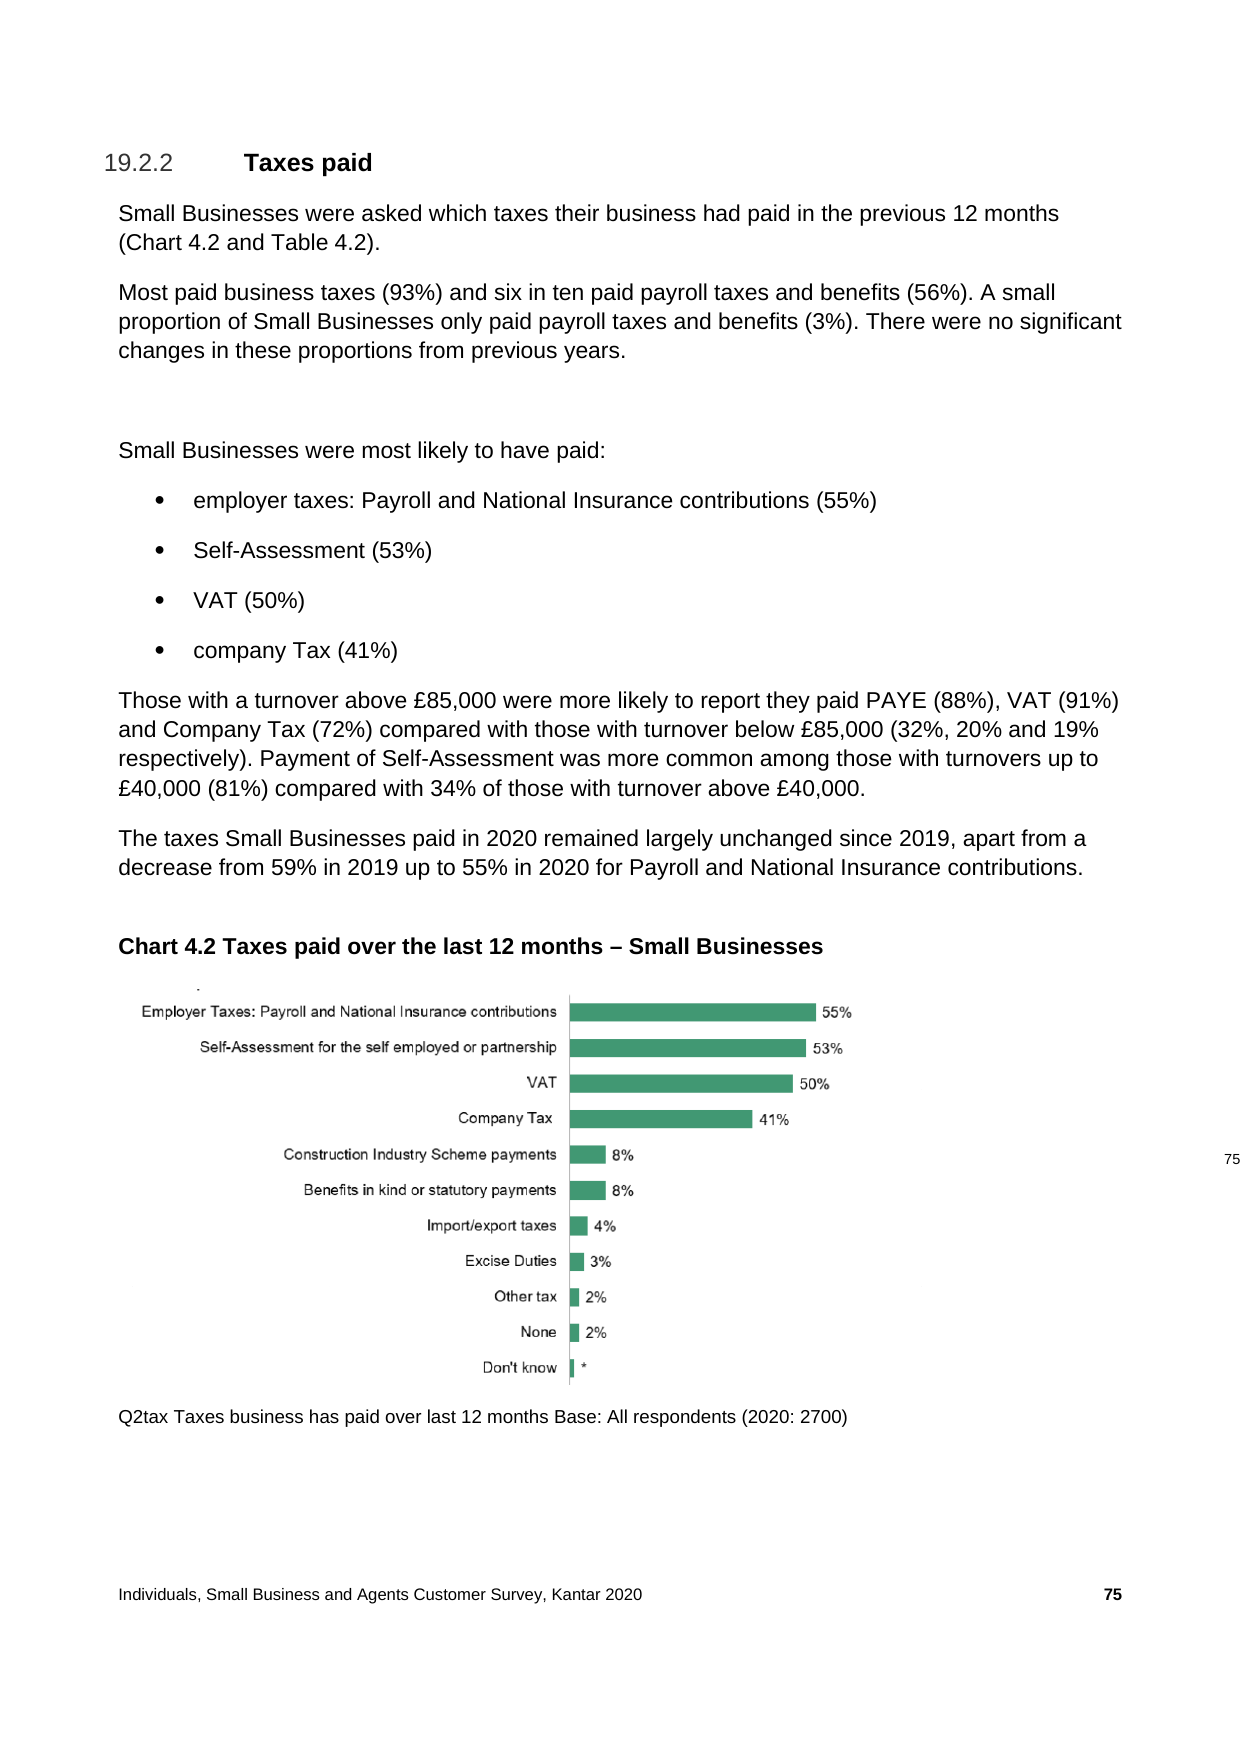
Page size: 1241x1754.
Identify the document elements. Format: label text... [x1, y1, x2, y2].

list VAT (50%) [156, 585, 1122, 614]
text Those with a turnover above £85,000 were more likely to report they paid PAYE (88%), VAT (91%) and Company Tax (72%) compared with those with turnover below £85,000 (32%, 20% and 19% respectively). Payment of Self-Assessment was more common among those with turnovers up to £40,000 (81%) compared with 34% of those with turnover above £40,000. [118, 685, 1122, 802]
text Most paid business taxes (93%) and six in ten paid payroll taxes and benefits (56%). A small proportion of Small Businesses only paid payroll taxes and benefits (3%). There were no significant changes in these proportions from previous years. [118, 277, 1122, 364]
list company Tax (41%) [156, 635, 1122, 664]
text Small Businesses were most likely to have paid: [118, 435, 1122, 464]
text The taxes Small Businesses paid in 2020 remained largely unchanged since 2019, apart from a decrease from 59% in 2019 up to 55% in 2020 for Payroll and National Insurance contributions. [118, 823, 1122, 881]
list employer taxes: Payroll and National Insurance contributions (55%) [156, 485, 1122, 514]
list Self-Assessment (53%) [156, 535, 1122, 564]
text Q2tax Taxes business has paid over last 12 months Base: All respondents (2020: 2700) [118, 1406, 1122, 1427]
text Chart 4.2 Taxes paid over the last 12 months – Small Businesses [118, 931, 1122, 960]
subtitle Taxes paid [103, 148, 1122, 177]
text Small Businesses were asked which taxes their business had paid in the previous 12 months (Chart 4.2 and Table 4.2). [118, 198, 1122, 256]
